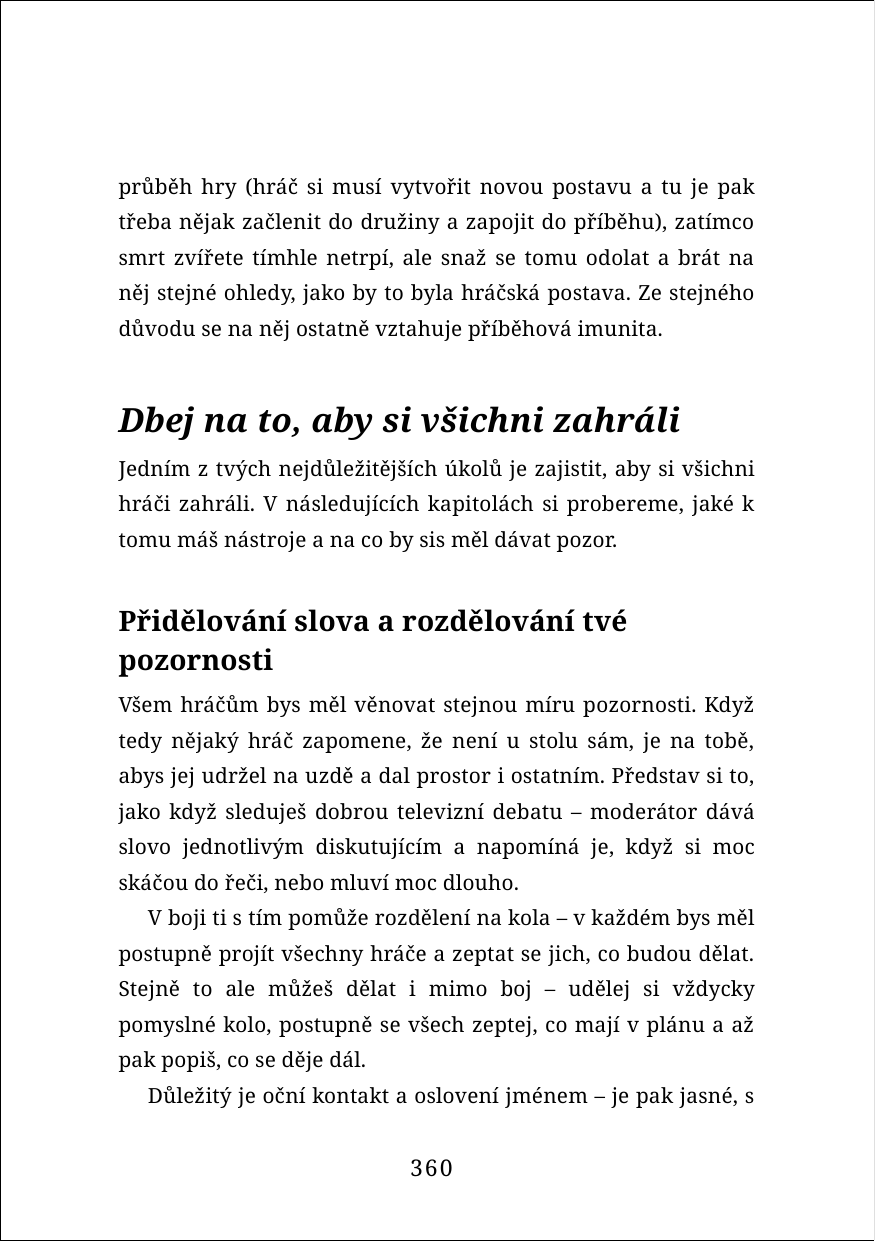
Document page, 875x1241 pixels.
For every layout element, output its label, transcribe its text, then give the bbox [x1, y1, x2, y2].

subtitle Přidělování slova a rozdělování tvé pozornosti [118, 602, 756, 678]
subtitle Dbej na to, aby si všichni zahráli [118, 397, 756, 442]
text Jedním z tvých nejdůležitějších úkolů je zajistit, aby si všichni hráči zahráli. V následujících kapitolách si probereme, jaké k tomu máš nástroje a na co by sis měl dávat pozor. [118, 454, 756, 553]
text Všem hráčům bys měl věnovat stejnou míru pozornosti. Když tedy nějaký hráč zapomene, že není u stolu sám, je na tobě, abys jej udržel na uzdě a dal prostor i ostatním. Představ si to, jako když sleduješ dobrou televizní debatu – moderátor dává slovo jednotlivým diskutujícím a napomíná je, když si moc skáčou do řeči, nebo mluví moc dlouho. V boji ti s tím pomůže rozdělení na kola – v každém bys měl postupně projít všechny hráče a zeptat se jich, co budou dělat. Stejně to ale můžeš dělat i mimo boj – udělej si vždycky pomyslné kolo, postupně se všech zeptej, co mají v plánu a až pak popiš, co se děje dál. Důležitý je oční kontakt a oslovení jménem – je pak jasné, s [118, 690, 756, 1109]
text průběh hry (hráč si musí vytvořit novou postavu a tu je pak třeba nějak začlenit do družiny a zapojit do příběhu), zatímco smrt zvířete tímhle netrpí, ale snaž se tomu odolat a brát na něj stejné ohledy, jako by to byla hráčská postava. Ze stejného důvodu se na něj ostatně vztahuje příběhová imunita. [118, 172, 756, 342]
